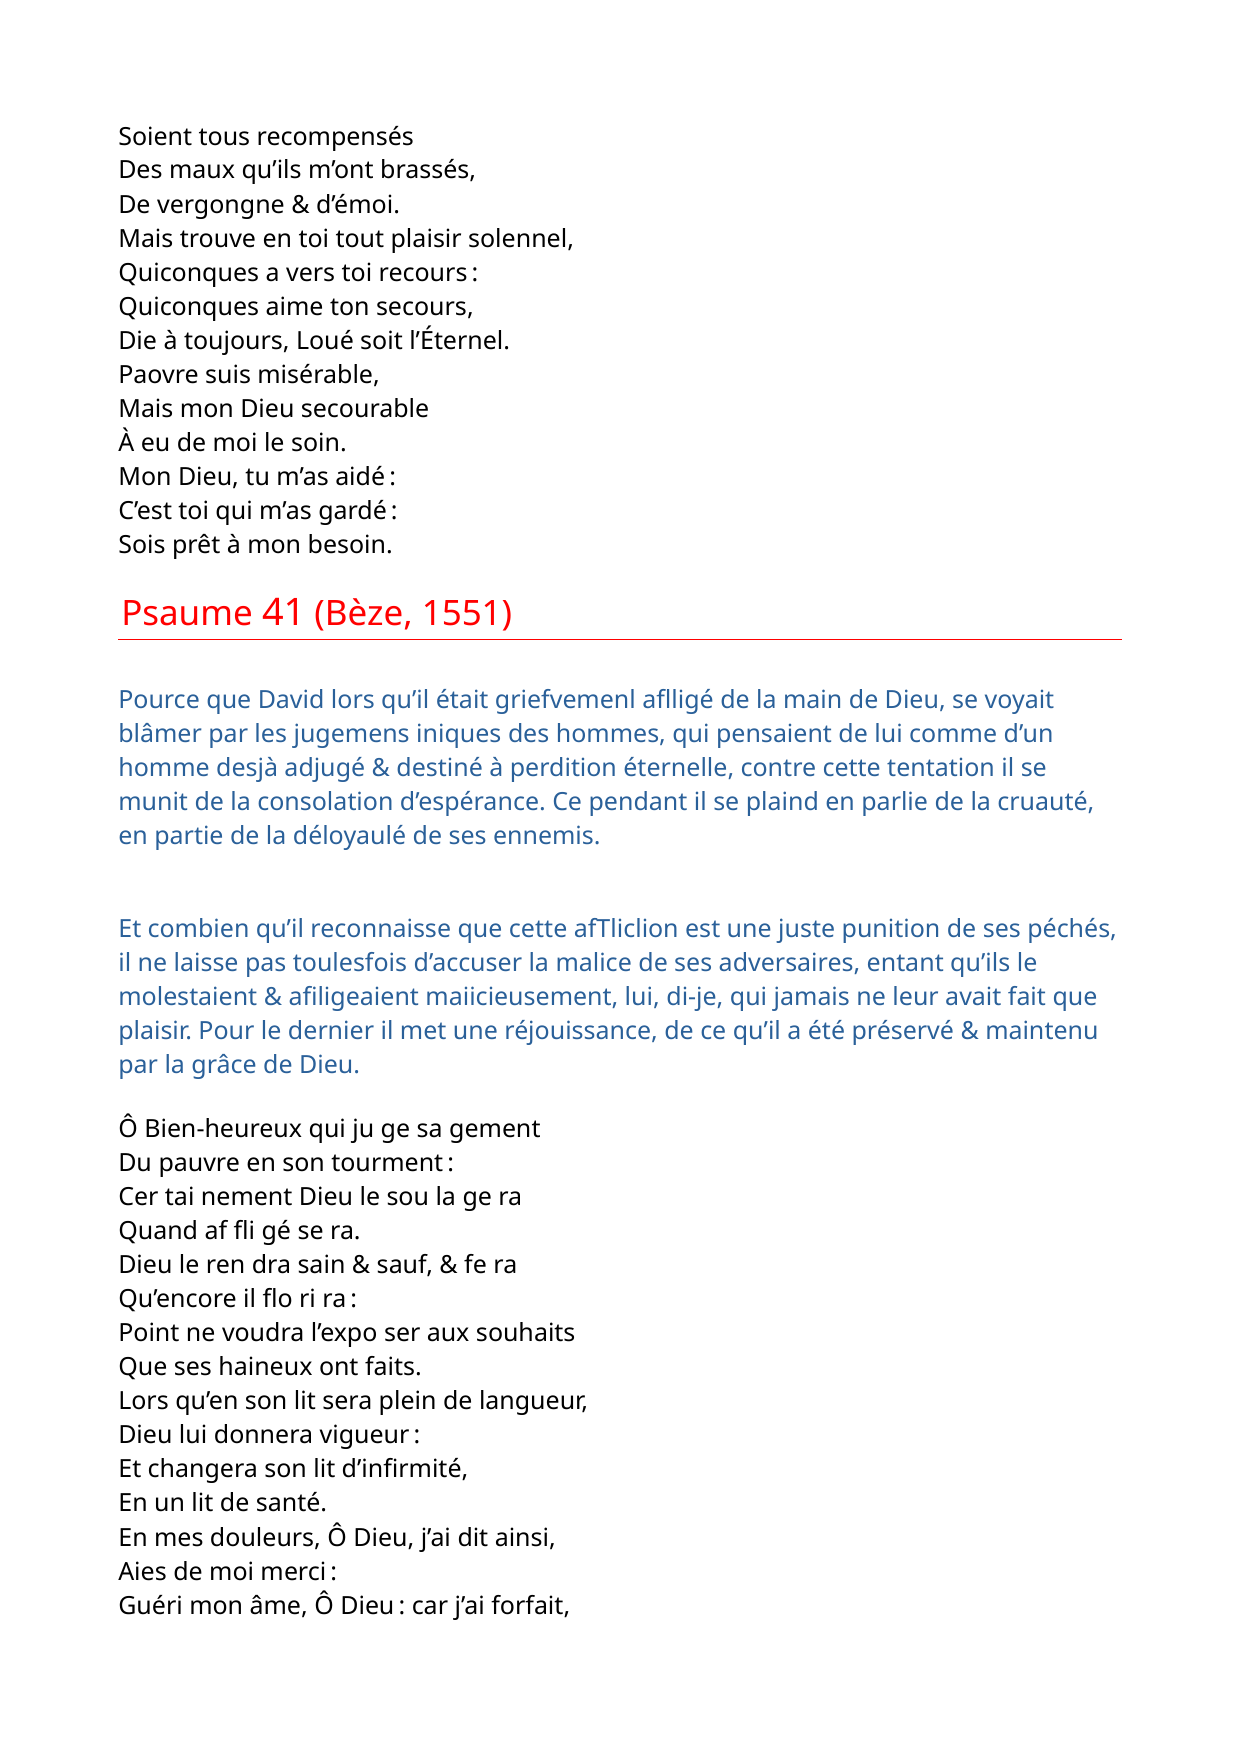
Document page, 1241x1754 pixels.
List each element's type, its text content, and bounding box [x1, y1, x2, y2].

text Et changera son lit d’infirmité, [118, 1451, 1122, 1485]
text En mes douleurs, Ô Dieu, j’ai dit ainsi, [118, 1519, 1122, 1553]
text Des maux qu’ils m’ont brassés, [118, 152, 1122, 186]
text Quiconques aime ton secours, [118, 288, 1122, 322]
text En un lit de santé. [118, 1485, 1122, 1519]
text Mon Dieu, tu m’as aidé : [118, 459, 1122, 493]
text Dieu lui donnera vigueur : [118, 1417, 1122, 1451]
text Lors qu’en son lit sera plein de langueur, [118, 1383, 1122, 1417]
text Mais trouve en toi tout plaisir solennel, [118, 220, 1122, 254]
text Aies de moi merci : [118, 1553, 1122, 1587]
subtitle Psaume 41 (Bèze, 1551) [118, 582, 1122, 639]
text Cer tai nement Dieu le sou la ge ra [118, 1178, 1122, 1213]
text Quiconques a vers toi recours : [118, 254, 1122, 288]
text Soient tous recompensés [118, 118, 1122, 152]
text À eu de moi le soin. [118, 425, 1122, 459]
text Point ne voudra l’expo ser aux souhaits [118, 1315, 1122, 1349]
text Et combien qu’il reconnaisse que cette afTliclion est une juste punition de ses péchés, il ne laisse pas toulesfois d’accuser la malice de ses adversaires, entant qu’ils le molestaient & afiligeaient maiicieusement, lui, di-je, qui jamais ne leur avait fait que plaisir. Pour le dernier il met une réjouissance, de ce qu’il a été préservé & maintenu par la grâce de Dieu. [118, 911, 1122, 1081]
text Sois prêt à mon besoin. [118, 527, 1122, 561]
text Paovre suis misérable, [118, 357, 1122, 391]
text Du pauvre en son tourment : [118, 1144, 1122, 1178]
text Mais mon Dieu secourable [118, 391, 1122, 425]
text Ô Bien-heureux qui ju ge sa gement [118, 1110, 1122, 1144]
text Qu’encore il flo ri ra : [118, 1281, 1122, 1315]
text De vergongne & d’émoi. [118, 186, 1122, 220]
text C’est toi qui m’as gardé : [118, 493, 1122, 527]
text Quand af fli gé se ra. [118, 1213, 1122, 1247]
text Die à toujours, Loué soit l’Éternel. [118, 322, 1122, 357]
text Que ses haineux ont faits. [118, 1349, 1122, 1383]
text Pource que David lors qu’il était griefvemenl aflligé de la main de Dieu, se voyait blâmer par les jugemens iniques des hommes, qui pensaient de lui comme d’un homme desjà adjugé & destiné à perdition éternelle, contre cette tentation il se munit de la consolation d’espérance. Ce pendant il se plaind en parlie de la cruauté, en partie de la déloyaulé de ses ennemis. [118, 681, 1122, 852]
text Guéri mon âme, Ô Dieu : car j’ai forfait, [118, 1587, 1122, 1621]
text Dieu le ren dra sain & sauf, & fe ra [118, 1247, 1122, 1281]
